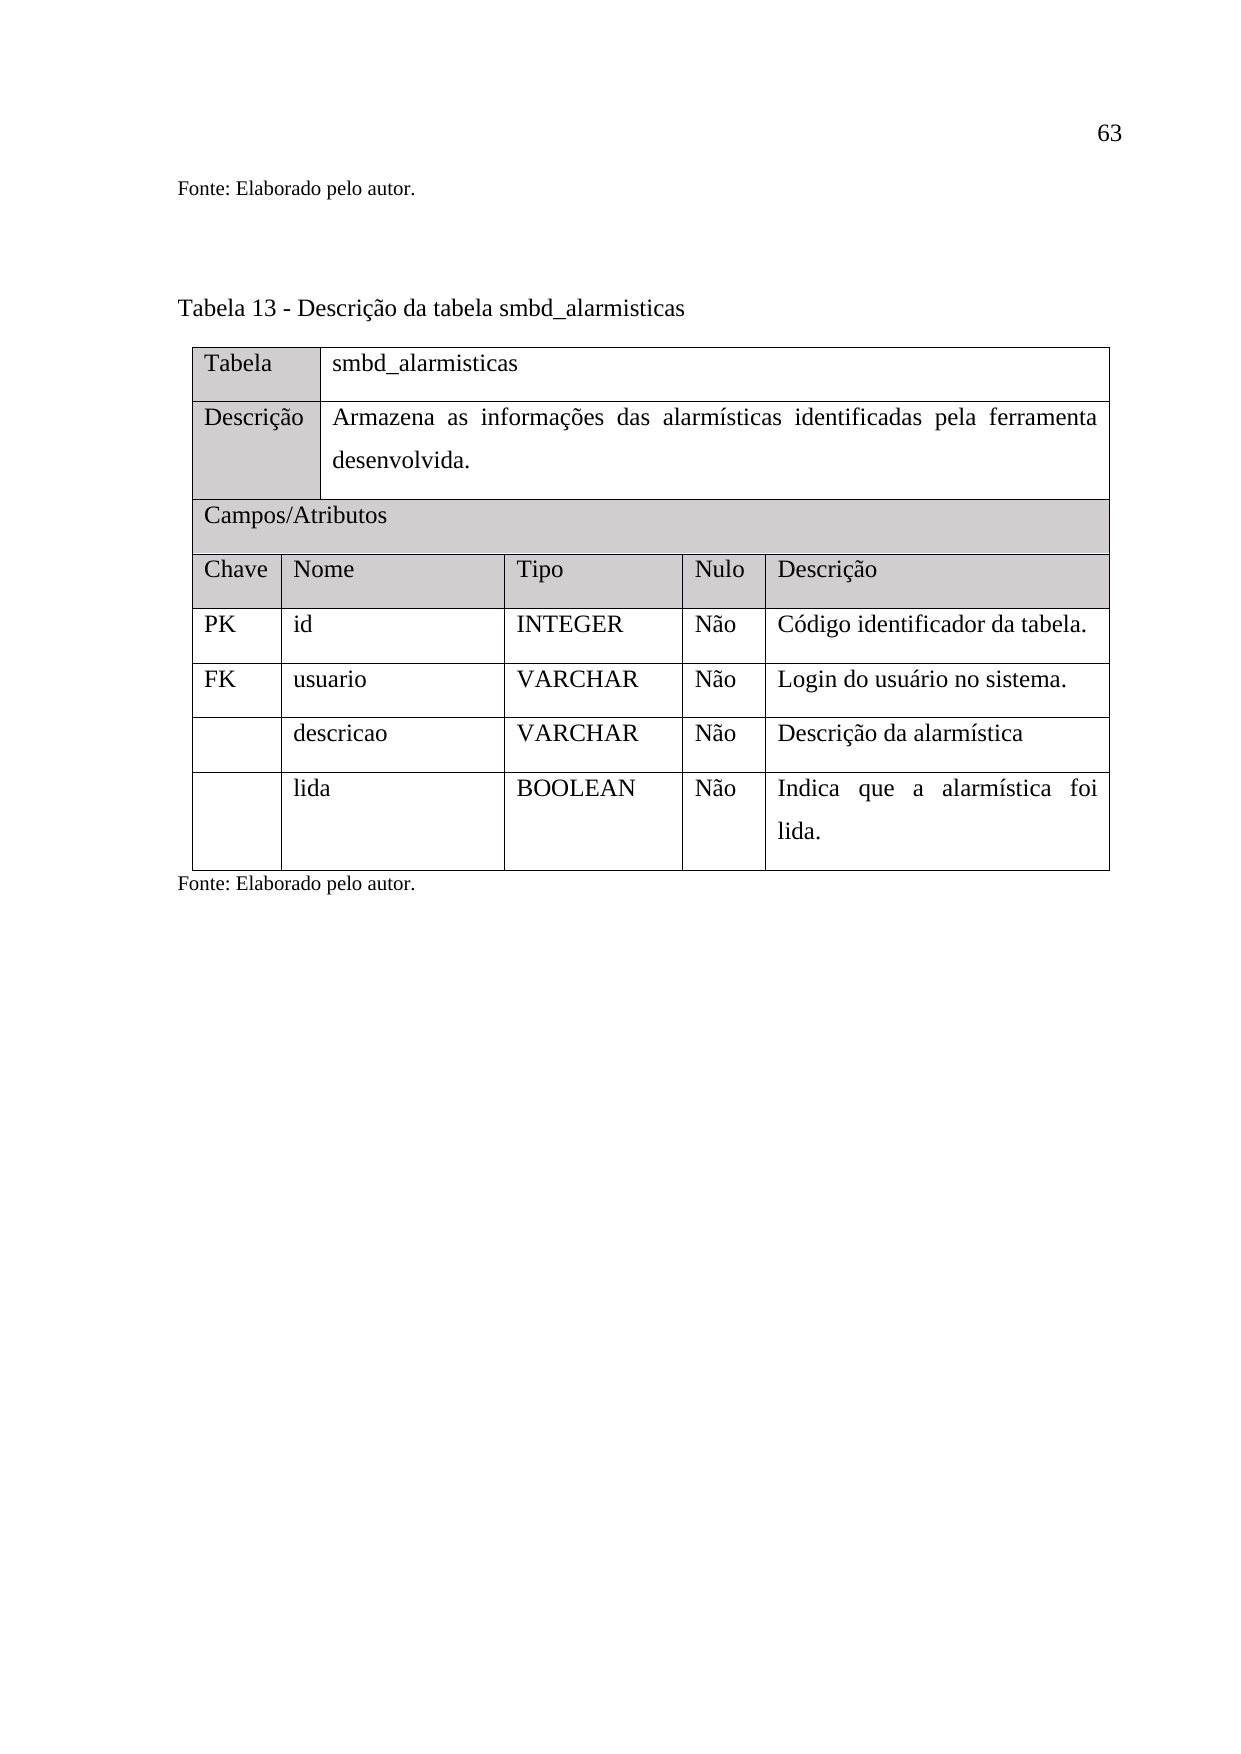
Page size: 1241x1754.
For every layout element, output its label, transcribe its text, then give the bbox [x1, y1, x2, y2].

list Fonte: Elaborado pelo autor. [177, 871, 1122, 895]
table_header Tabela [193, 348, 320, 401]
table_cell Não [683, 664, 765, 717]
table_cell INTEGER [505, 609, 682, 663]
table_cell Armazena as informações das alarmísticas identificadas pela ferramenta desenvolvida. [321, 402, 1109, 499]
text Tabela 13 - Descrição da tabela smbd_alarmisticas [177, 293, 1122, 322]
table_cell usuario [282, 664, 504, 717]
table_cell Chave [193, 555, 281, 608]
table_cell PK [193, 609, 281, 663]
table_cell Descrição da alarmística [766, 718, 1109, 772]
table_cell id [282, 609, 504, 663]
list Fonte: Elaborado pelo autor. [177, 176, 1122, 200]
table_cell Não [683, 609, 765, 663]
table_cell Nome [282, 555, 504, 608]
table_cell Indica que a alarmística foi lida. [766, 773, 1109, 869]
table_cell Login do usuário no sistema. [766, 664, 1109, 717]
table_cell Campos/Atributos [193, 500, 1109, 553]
table_cell descricao [282, 718, 504, 772]
table_cell Não [683, 718, 765, 772]
table_cell [193, 773, 281, 869]
table_header smbd_alarmisticas [321, 348, 1109, 401]
table_cell Tipo [505, 555, 682, 608]
table_cell lida [282, 773, 504, 869]
table_cell FK [193, 664, 281, 717]
table_cell Descrição [193, 402, 320, 499]
table_cell Código identificador da tabela. [766, 609, 1109, 663]
table_cell VARCHAR [505, 664, 682, 717]
table_cell Descrição [766, 555, 1109, 608]
table_cell Não [683, 773, 765, 869]
table_cell VARCHAR [505, 718, 682, 772]
table_cell Nulo [683, 555, 765, 608]
table_cell [193, 718, 281, 772]
table_cell BOOLEAN [505, 773, 682, 869]
